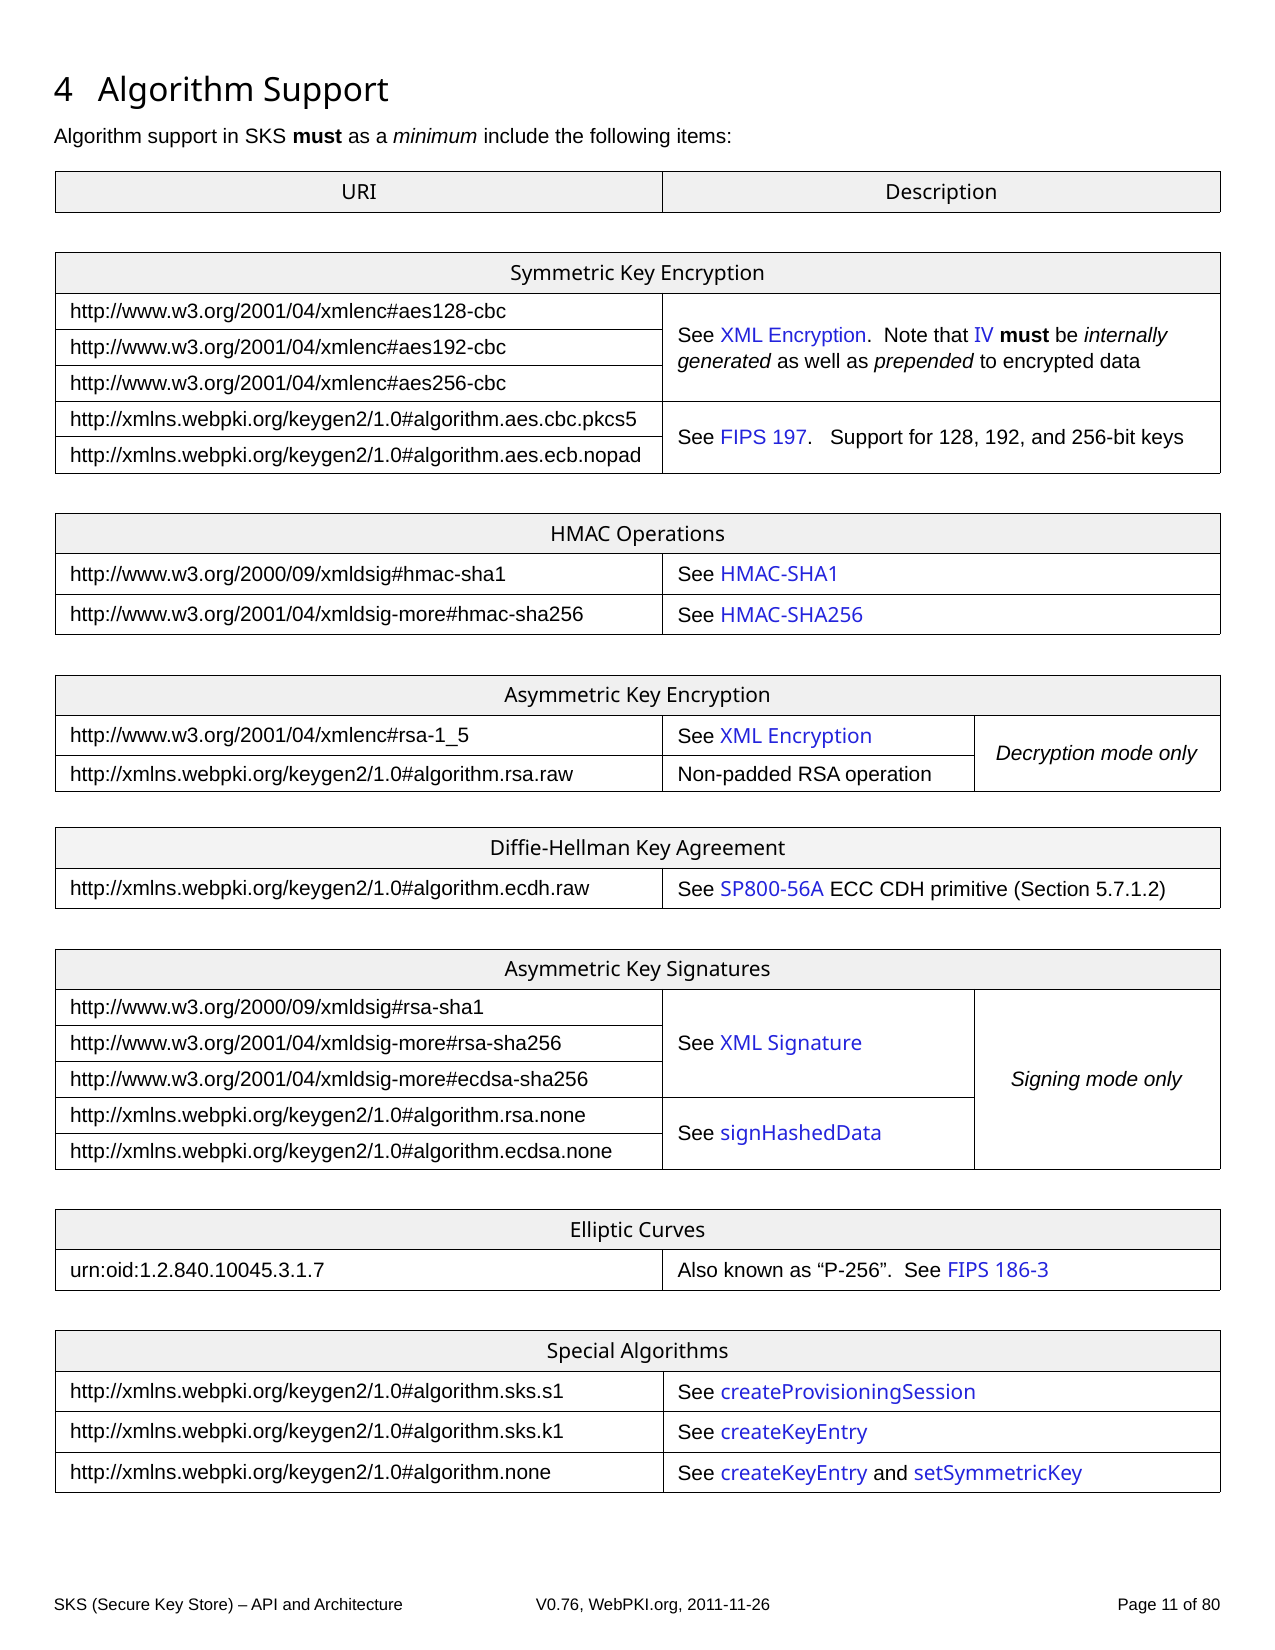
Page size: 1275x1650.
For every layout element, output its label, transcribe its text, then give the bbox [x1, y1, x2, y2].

subtitle Algorithm Support [54, 66, 1221, 111]
table_cell [55, 792, 1220, 827]
table_cell http://xmlns.webpki.org/keygen2/1.0#algorithm.ecdsa.none [56, 1134, 662, 1168]
table_cell See SP800-56A ECC CDH primitive (Section 5.7.1.2) [663, 869, 1220, 908]
table_cell http://xmlns.webpki.org/keygen2/1.0#algorithm.rsa.none [56, 1098, 662, 1133]
table_cell Asymmetric Key Encryption [56, 676, 1220, 715]
table_cell [55, 909, 1220, 948]
table_cell [55, 474, 1220, 513]
table_cell See HMAC-SHA256 [663, 595, 1220, 634]
table_cell See createProvisioningSession [664, 1372, 1220, 1411]
table_cell http://xmlns.webpki.org/keygen2/1.0#algorithm.aes.cbc.pkcs5 [56, 402, 662, 436]
table_cell Elliptic Curves [56, 1210, 1220, 1249]
table_cell http://www.w3.org/2001/04/xmldsig-more#rsa-sha256 [56, 1026, 662, 1061]
table_header Description [663, 172, 1220, 212]
table_cell Symmetric Key Encryption [56, 253, 1220, 293]
table_cell See XML Encryption. Note that IV must be internally generated as well as prepended to encrypted data [663, 294, 1220, 401]
table_cell http://xmlns.webpki.org/keygen2/1.0#algorithm.aes.ecb.nopad [56, 437, 662, 472]
table_cell urn:oid:1.2.840.10045.3.1.7 [56, 1250, 662, 1290]
table_cell Diffie-Hellman Key Agreement [56, 828, 1220, 868]
table_cell Asymmetric Key Signatures [56, 950, 1220, 989]
table_cell http://xmlns.webpki.org/keygen2/1.0#algorithm.sks.k1 [56, 1412, 663, 1452]
table_cell See XML Encryption [663, 716, 974, 755]
table_cell http://www.w3.org/2000/09/xmldsig#rsa-sha1 [56, 990, 662, 1025]
text Algorithm support in SKS must as a minimum include the following items: [54, 123, 1221, 171]
table_cell [55, 1170, 1220, 1209]
table_cell Signing mode only [975, 990, 1220, 1168]
table_cell http://xmlns.webpki.org/keygen2/1.0#algorithm.none [56, 1453, 663, 1492]
table_cell http://www.w3.org/2001/04/xmlenc#aes192-cbc [56, 330, 662, 364]
table_cell HMAC Operations [56, 514, 1220, 553]
table_cell See XML Signature [663, 990, 974, 1097]
table_cell http://xmlns.webpki.org/keygen2/1.0#algorithm.rsa.raw [56, 756, 662, 791]
table_cell Also known as “P-256”. See FIPS 186-3 [663, 1250, 1220, 1290]
table_cell Special Algorithms [56, 1331, 1220, 1371]
table_cell http://www.w3.org/2001/04/xmlenc#aes256-cbc [56, 366, 662, 401]
table_header [55, 1291, 1220, 1330]
table_cell [55, 213, 1220, 252]
table_cell See createKeyEntry [664, 1412, 1220, 1452]
table_cell See HMAC-SHA1 [663, 554, 1220, 594]
table_cell See createKeyEntry and setSymmetricKey [664, 1453, 1220, 1492]
table_cell http://www.w3.org/2001/04/xmlenc#aes128-cbc [56, 294, 662, 329]
table_cell http://www.w3.org/2000/09/xmldsig#hmac-sha1 [56, 554, 662, 594]
table_cell http://www.w3.org/2001/04/xmldsig-more#hmac-sha256 [56, 595, 662, 634]
table_cell http://xmlns.webpki.org/keygen2/1.0#algorithm.sks.s1 [56, 1372, 663, 1411]
table_cell Decryption mode only [975, 716, 1220, 791]
table_cell Non-padded RSA operation [663, 756, 974, 791]
table_cell See signHashedData [663, 1098, 974, 1168]
table_cell http://xmlns.webpki.org/keygen2/1.0#algorithm.ecdh.raw [56, 869, 662, 908]
table_header URI [56, 172, 662, 212]
table_cell http://www.w3.org/2001/04/xmldsig-more#ecdsa-sha256 [56, 1062, 662, 1097]
table_cell See FIPS 197. Support for 128, 192, and 256-bit keys [663, 402, 1220, 472]
table_cell [55, 635, 1220, 674]
table_cell http://www.w3.org/2001/04/xmlenc#rsa-1_5 [56, 716, 662, 755]
